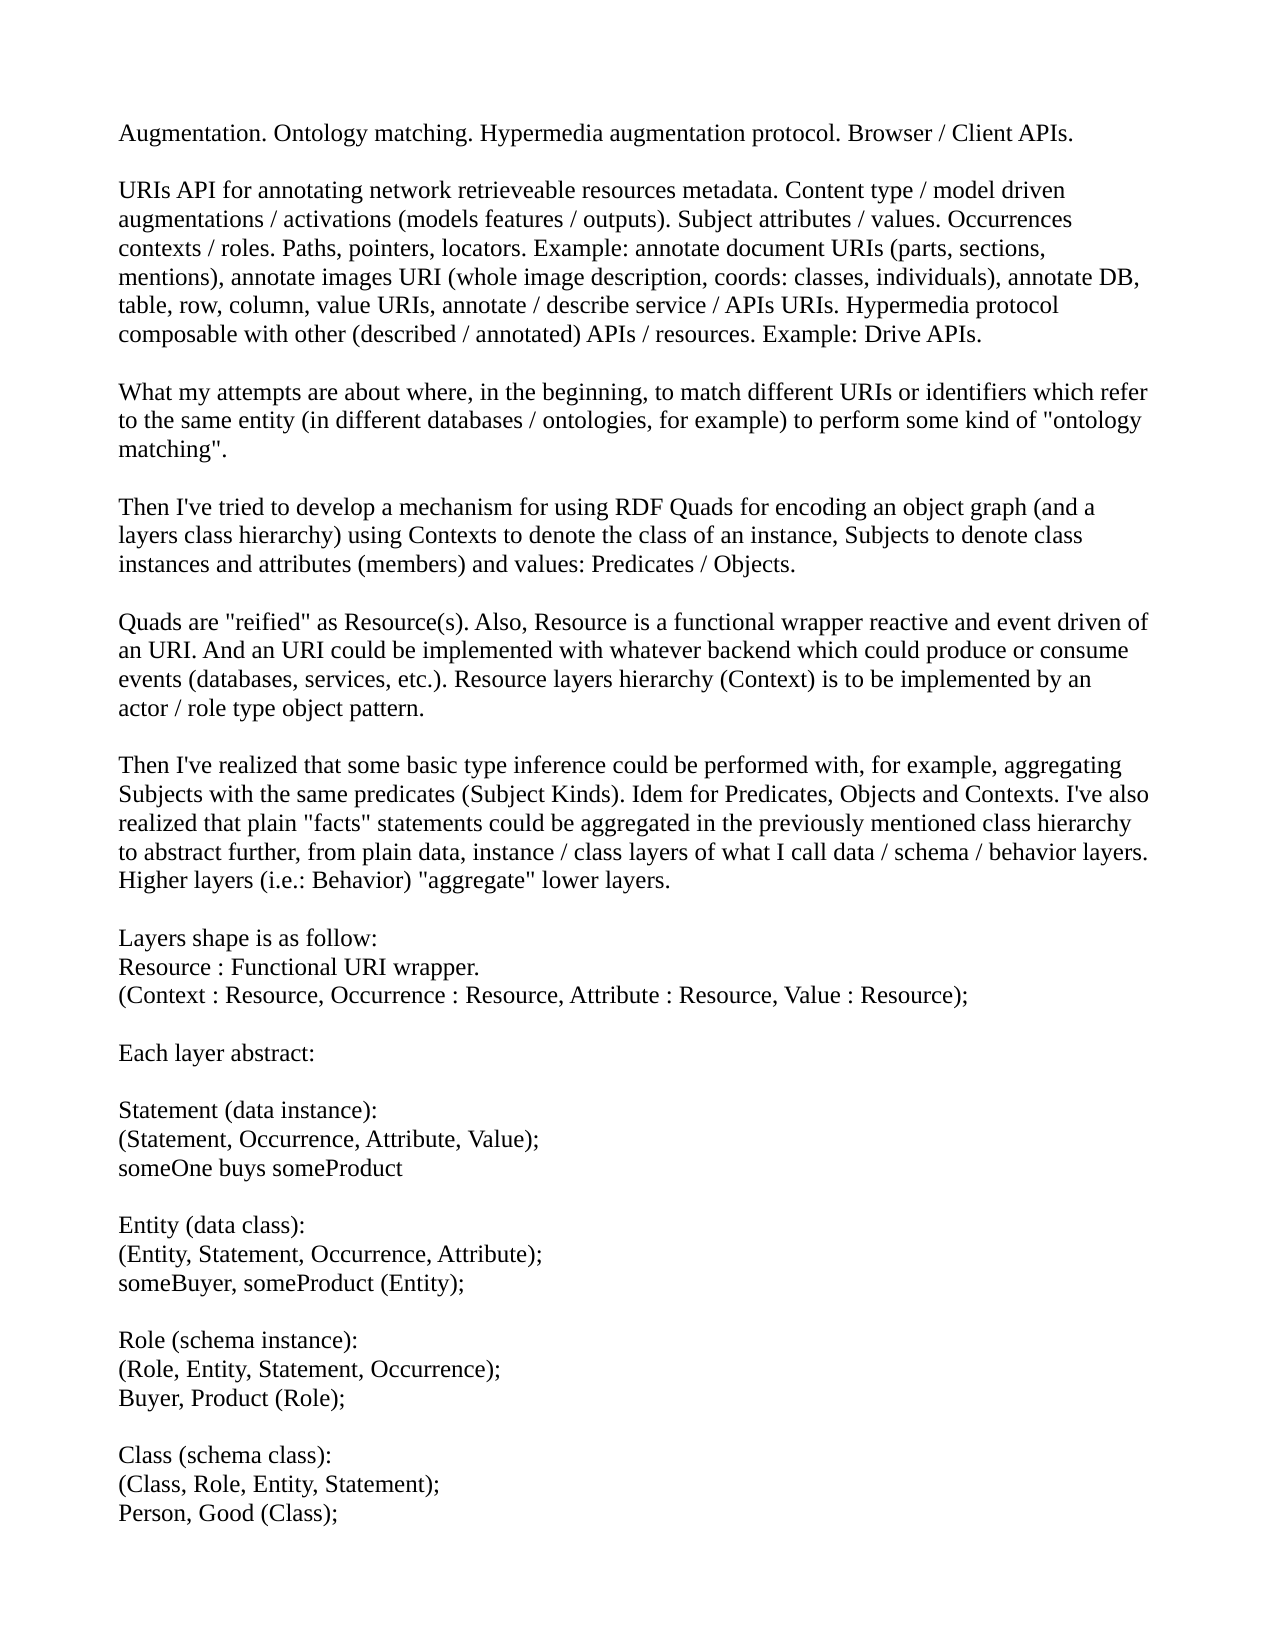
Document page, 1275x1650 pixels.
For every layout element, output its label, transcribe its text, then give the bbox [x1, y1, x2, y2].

text What my attempts are about where, in the beginning, to match different URIs or identifiers which refer to the same entity (in different databases / ontologies, for example) to perform some kind of "ontology matching". Then I've tried to develop a mechanism for using RDF Quads for encoding an object graph (and a layers class hierarchy) using Contexts to denote the class of an instance, Subjects to denote class instances and attributes (members) and values: Predicates / Objects. Quads are "reified" as Resource(s). Also, Resource is a functional wrapper reactive and event driven of an URI. And an URI could be implemented with whatever backend which could produce or consume events (databases, services, etc.). Resource layers hierarchy (Context) is to be implemented by an actor / role type object pattern. Then I've realized that some basic type inference could be performed with, for example, aggregating Subjects with the same predicates (Subject Kinds). Idem for Predicates, Objects and Contexts. I've also realized that plain "facts" statements could be aggregated in the previously mentioned class hierarchy to abstract further, from plain data, instance / class layers of what I call data / schema / behavior layers. Higher layers (i.e.: Behavior) "aggregate" lower layers. Layers shape is as follow: Resource : Functional URI wrapper. (Context : Resource, Occurrence : Resource, Attribute : Resource, Value : Resource); Each layer abstract: Statement (data instance): (Statement, Occurrence, Attribute, Value); someOne buys someProduct Entity (data class): (Entity, Statement, Occurrence, Attribute); someBuyer, someProduct (Entity); Role (schema instance): (Role, Entity, Statement, Occurrence); Buyer, Product (Role); Class (schema class): (Class, Role, Entity, Statement); Person, Good (Class); [118, 377, 1157, 1527]
text Augmentation. Ontology matching. Hypermedia augmentation protocol. Browser / Client APIs. [118, 118, 1157, 147]
text URIs API for annotating network retrieveable resources metadata. Content type / model driven augmentations / activations (models features / outputs). Subject attributes / values. Occurrences contexts / roles. Paths, pointers, locators. Example: annotate document URIs (parts, sections, mentions), annotate images URI (whole image description, coords: classes, individuals), annotate DB, table, row, column, value URIs, annotate / describe service / APIs URIs. Hypermedia protocol composable with other (described / annotated) APIs / resources. Example: Drive APIs. [118, 176, 1157, 348]
